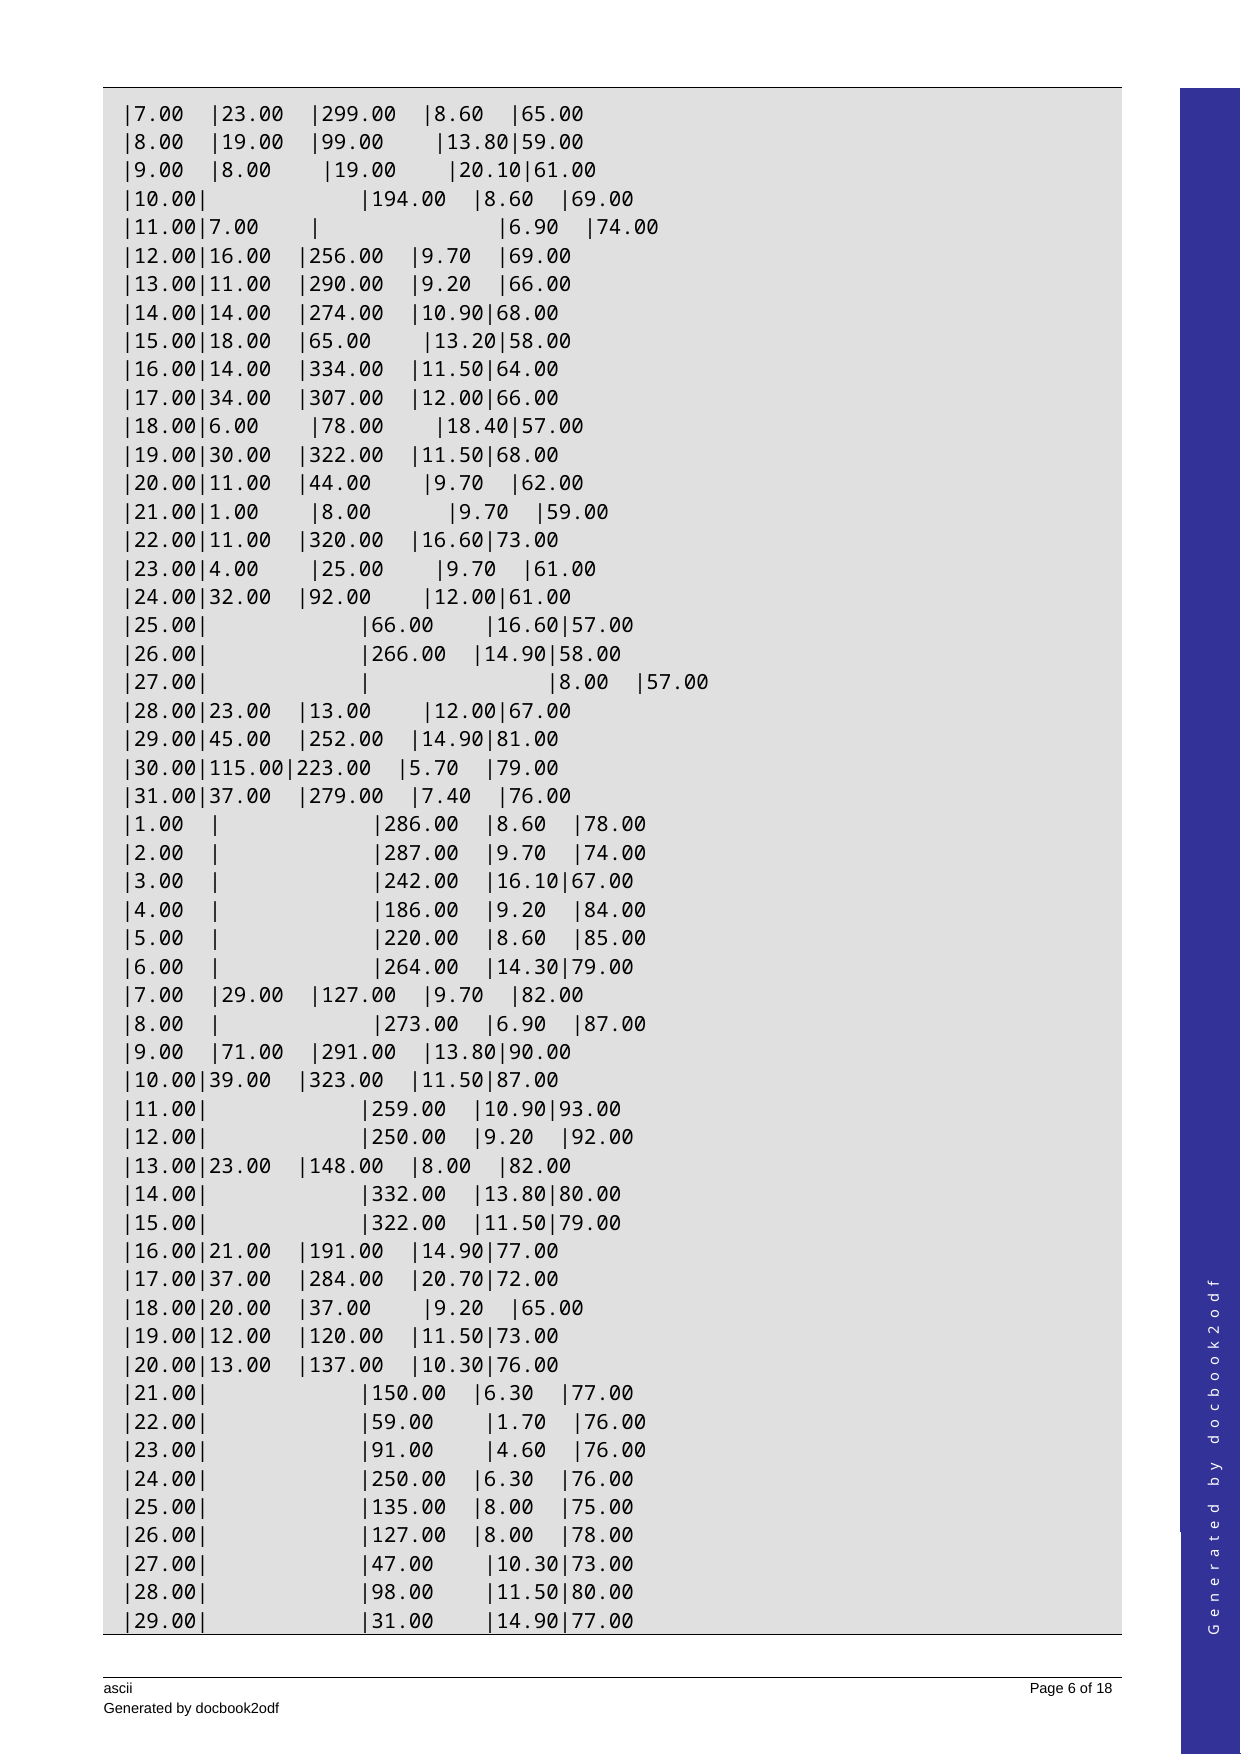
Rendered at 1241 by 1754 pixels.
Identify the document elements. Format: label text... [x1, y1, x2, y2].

text |22.00|11.00 |320.00 |16.60|73.00 [103, 525, 1122, 554]
text |15.00| |322.00 |11.50|79.00 [103, 1208, 1122, 1236]
text |23.00|4.00 |25.00 |9.70 |61.00 [103, 554, 1122, 582]
text |8.00 | |273.00 |6.90 |87.00 [103, 1009, 1122, 1037]
text |23.00| |91.00 |4.60 |76.00 [103, 1435, 1122, 1464]
text |6.00 | |264.00 |14.30|79.00 [103, 952, 1122, 980]
text |10.00| |194.00 |8.60 |69.00 [103, 184, 1122, 212]
text |13.00|23.00 |148.00 |8.00 |82.00 [103, 1151, 1122, 1179]
text |9.00 |71.00 |291.00 |13.80|90.00 [103, 1037, 1122, 1066]
text |19.00|30.00 |322.00 |11.50|68.00 [103, 440, 1122, 468]
text |14.00| |332.00 |13.80|80.00 [103, 1179, 1122, 1208]
text |31.00|37.00 |279.00 |7.40 |76.00 [103, 781, 1122, 809]
text |25.00| |66.00 |16.60|57.00 [103, 611, 1122, 639]
text |27.00| | |8.00 |57.00 [103, 667, 1122, 696]
text |13.00|11.00 |290.00 |9.20 |66.00 [103, 269, 1122, 298]
text |9.00 |8.00 |19.00 |20.10|61.00 [103, 156, 1122, 184]
text |29.00| |31.00 |14.90|77.00 [103, 1606, 1122, 1634]
text |27.00| |47.00 |10.30|73.00 [103, 1549, 1122, 1577]
text |20.00|13.00 |137.00 |10.30|76.00 [103, 1350, 1122, 1378]
text |18.00|6.00 |78.00 |18.40|57.00 [103, 411, 1122, 440]
text |20.00|11.00 |44.00 |9.70 |62.00 [103, 468, 1122, 497]
text |11.00| |259.00 |10.90|93.00 [103, 1094, 1122, 1122]
text |24.00|32.00 |92.00 |12.00|61.00 [103, 582, 1122, 611]
text |4.00 | |186.00 |9.20 |84.00 [103, 895, 1122, 923]
text |28.00| |98.00 |11.50|80.00 [103, 1577, 1122, 1606]
text |2.00 | |287.00 |9.70 |74.00 [103, 838, 1122, 866]
text |14.00|14.00 |274.00 |10.90|68.00 [103, 298, 1122, 326]
text |22.00| |59.00 |1.70 |76.00 [103, 1407, 1122, 1435]
text |7.00 |23.00 |299.00 |8.60 |65.00 [103, 88, 1122, 127]
text |16.00|21.00 |191.00 |14.90|77.00 [103, 1236, 1122, 1264]
text |15.00|18.00 |65.00 |13.20|58.00 [103, 326, 1122, 354]
text |26.00| |127.00 |8.00 |78.00 [103, 1521, 1122, 1549]
text |17.00|37.00 |284.00 |20.70|72.00 [103, 1264, 1122, 1293]
text |21.00| |150.00 |6.30 |77.00 [103, 1378, 1122, 1407]
text |21.00|1.00 |8.00 |9.70 |59.00 [103, 497, 1122, 525]
text |24.00| |250.00 |6.30 |76.00 [103, 1464, 1122, 1492]
text |18.00|20.00 |37.00 |9.20 |65.00 [103, 1293, 1122, 1321]
text |26.00| |266.00 |14.90|58.00 [103, 639, 1122, 667]
text |1.00 | |286.00 |8.60 |78.00 [103, 809, 1122, 838]
text |28.00|23.00 |13.00 |12.00|67.00 [103, 696, 1122, 724]
text |25.00| |135.00 |8.00 |75.00 [103, 1492, 1122, 1521]
text |5.00 | |220.00 |8.60 |85.00 [103, 923, 1122, 952]
text |11.00|7.00 | |6.90 |74.00 [103, 212, 1122, 241]
text |29.00|45.00 |252.00 |14.90|81.00 [103, 724, 1122, 753]
text |17.00|34.00 |307.00 |12.00|66.00 [103, 383, 1122, 411]
text |10.00|39.00 |323.00 |11.50|87.00 [103, 1066, 1122, 1094]
text |12.00| |250.00 |9.20 |92.00 [103, 1122, 1122, 1151]
text |8.00 |19.00 |99.00 |13.80|59.00 [103, 127, 1122, 156]
text |30.00|115.00|223.00 |5.70 |79.00 [103, 753, 1122, 781]
text |16.00|14.00 |334.00 |11.50|64.00 [103, 354, 1122, 383]
text |19.00|12.00 |120.00 |11.50|73.00 [103, 1321, 1122, 1350]
text |12.00|16.00 |256.00 |9.70 |69.00 [103, 241, 1122, 269]
text |3.00 | |242.00 |16.10|67.00 [103, 866, 1122, 895]
text |7.00 |29.00 |127.00 |9.70 |82.00 [103, 980, 1122, 1009]
